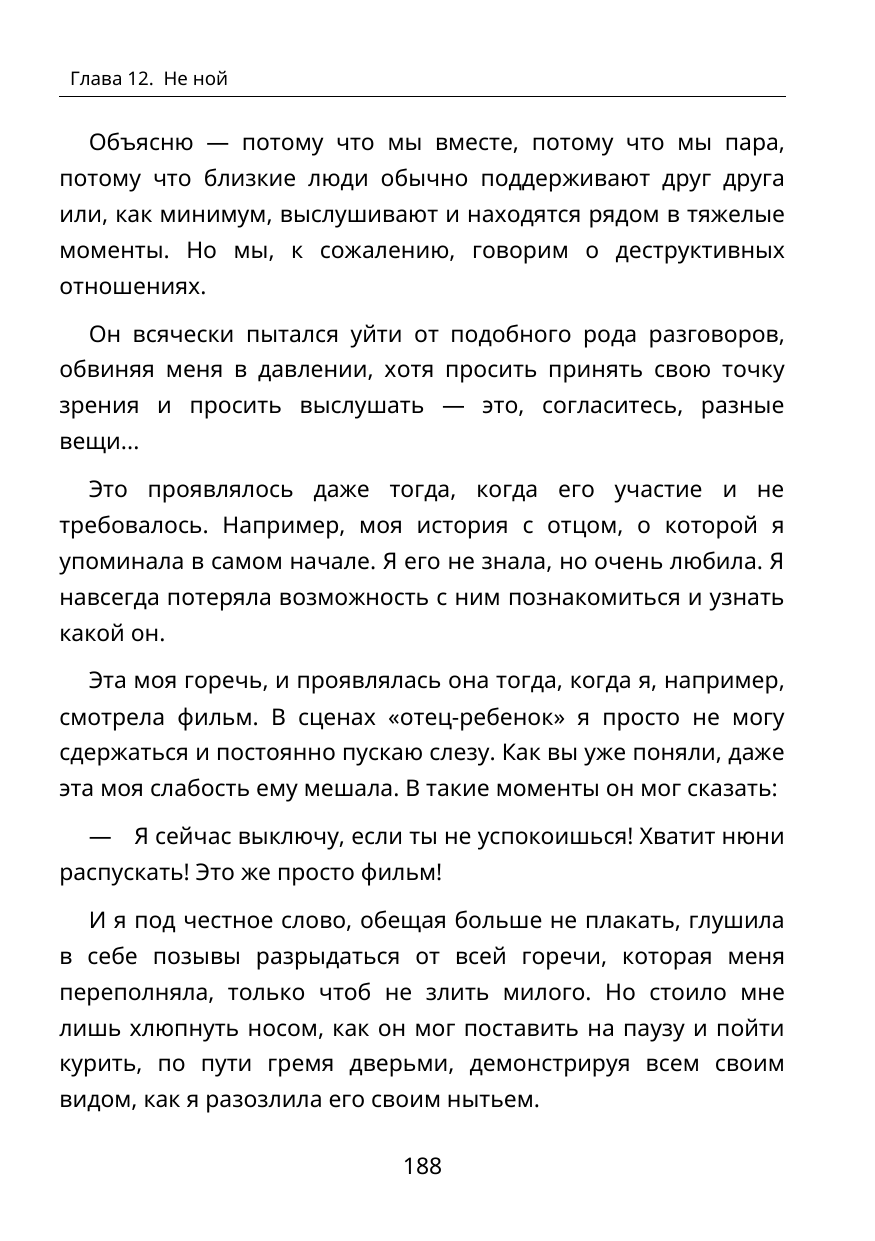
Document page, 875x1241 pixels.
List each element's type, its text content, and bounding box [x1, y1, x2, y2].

text И я под честное слово, обещая больше не плакать, глушила в себе позывы разрыдаться от всей горечи, которая меня переполняла, только чтоб не злить милого. Но стоило мне лишь хлюпнуть носом, как он мог поставить на паузу и пойти курить, по пути гремя дверьми, демонстрируя всем своим видом, как я разозлила его своим нытьем. [59, 904, 786, 1114]
text Это проявлялось даже тогда, когда его участие и не требовалось. Например, моя история с отцом, о которой я упоминала в самом начале. Я его не знала, но очень любила. Я навсегда потеряла возможность с ним познакомиться и узнать какой он. [59, 473, 786, 648]
list Я сейчас выключу, если ты не успокоишься! Хватит нюни распускать! Это же просто фильм! [59, 820, 786, 887]
text Объясню — потому что мы вместе, потому что мы пара, потому что близкие люди обычно поддерживают друг друга или, как минимум, выслушивают и находятся рядом в тяжелые моменты. Но мы, к сожалению, говорим о деструктивных отношениях. [59, 126, 786, 301]
text Эта моя горечь, и проявлялась она тогда, когда я, например, смотрела фильм. В сценах «отец-ребенок» я просто не могу сдержаться и постоянно пускаю слезу. Как вы уже поняли, даже эта моя слабость ему мешала. В такие моменты он мог сказать: [59, 664, 786, 803]
text Он всячески пытался уйти от подобного рода разговоров, обвиняя меня в давлении, хотя просить принять свою точку зрения и просить выслушать — это, согласитесь, разные вещи... [59, 317, 786, 457]
